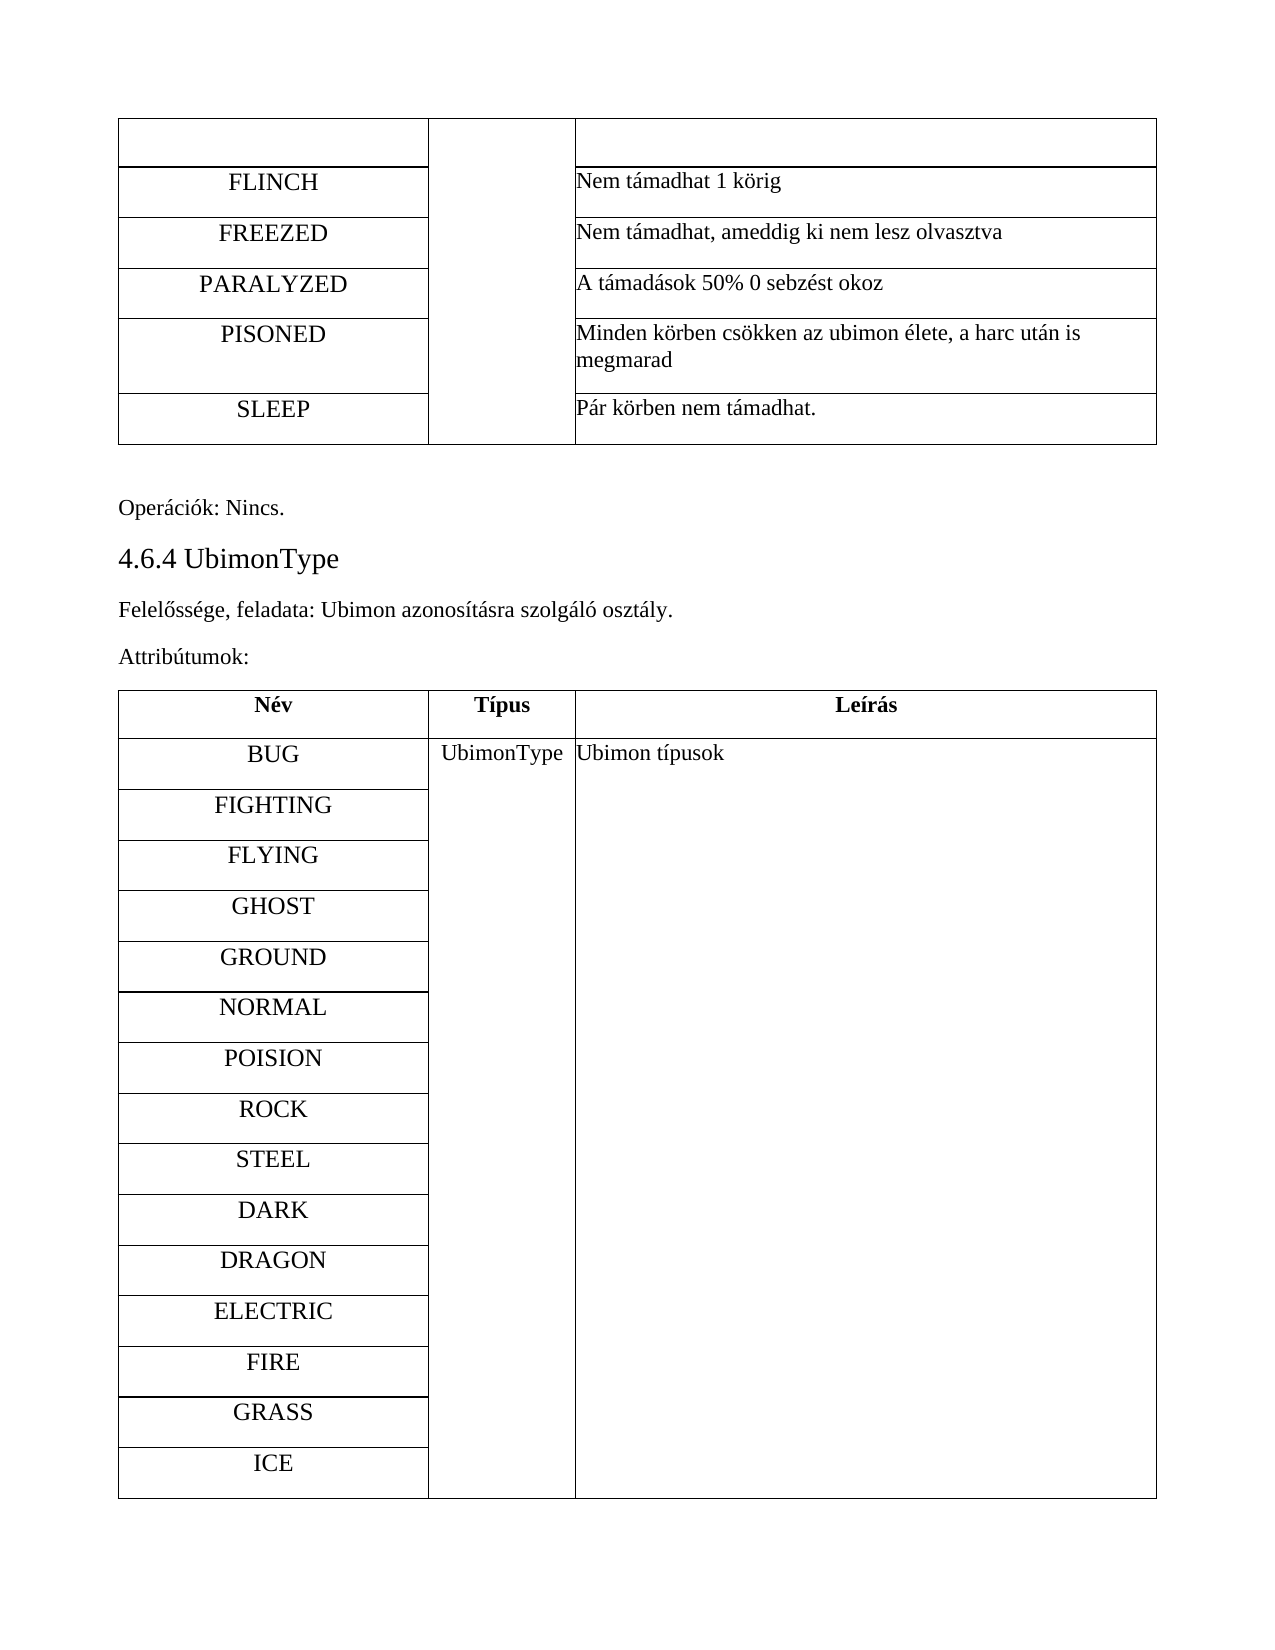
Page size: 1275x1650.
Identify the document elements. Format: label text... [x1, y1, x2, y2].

table_cell GROUND [119, 942, 428, 991]
table_cell ELECTRIC [119, 1296, 428, 1346]
text Operációk: Nincs. [118, 494, 1157, 520]
table_cell DARK [119, 1195, 428, 1244]
table_cell Ubimon típusok [576, 739, 1156, 1498]
table_cell [429, 119, 575, 443]
table_cell STEEL [119, 1144, 428, 1194]
table_cell Nem támadhat 1 körig [576, 168, 1156, 217]
table_cell FIGHTING [119, 790, 428, 839]
table_cell SLEEP [119, 394, 428, 443]
table_cell [576, 119, 1156, 166]
table_cell Pár körben nem támadhat. [576, 394, 1156, 443]
table_cell GHOST [119, 891, 428, 941]
table_header Név [119, 691, 428, 738]
table_cell UbimonType [429, 739, 575, 1498]
text Attribútumok: [118, 643, 1157, 669]
table_cell FLINCH [119, 168, 428, 217]
table_cell BUG [119, 739, 428, 789]
table_cell NORMAL [119, 993, 428, 1042]
table_cell ROCK [119, 1094, 428, 1143]
table_header Leírás [576, 691, 1156, 738]
table_cell GRASS [119, 1398, 428, 1447]
table_cell PISONED [119, 319, 428, 393]
table_header Típus [429, 691, 575, 738]
table_cell FREEZED [119, 218, 428, 268]
table_cell ICE [119, 1448, 428, 1498]
table_cell FLYING [119, 841, 428, 890]
table_cell PARALYZED [119, 269, 428, 318]
table_cell A támadások 50% 0 sebzést okoz [576, 269, 1156, 318]
text 4.6.4 UbimonType [118, 541, 1157, 575]
table_cell [119, 119, 428, 166]
table_cell DRAGON [119, 1246, 428, 1295]
table_cell POISION [119, 1043, 428, 1093]
text Felelőssége, feladata: Ubimon azonosításra szolgáló osztály. [118, 596, 1157, 622]
table_cell Minden körben csökken az ubimon élete, a harc után is megmarad [576, 319, 1156, 393]
table_cell FIRE [119, 1347, 428, 1396]
table_cell Nem támadhat, ameddig ki nem lesz olvasztva [576, 218, 1156, 268]
